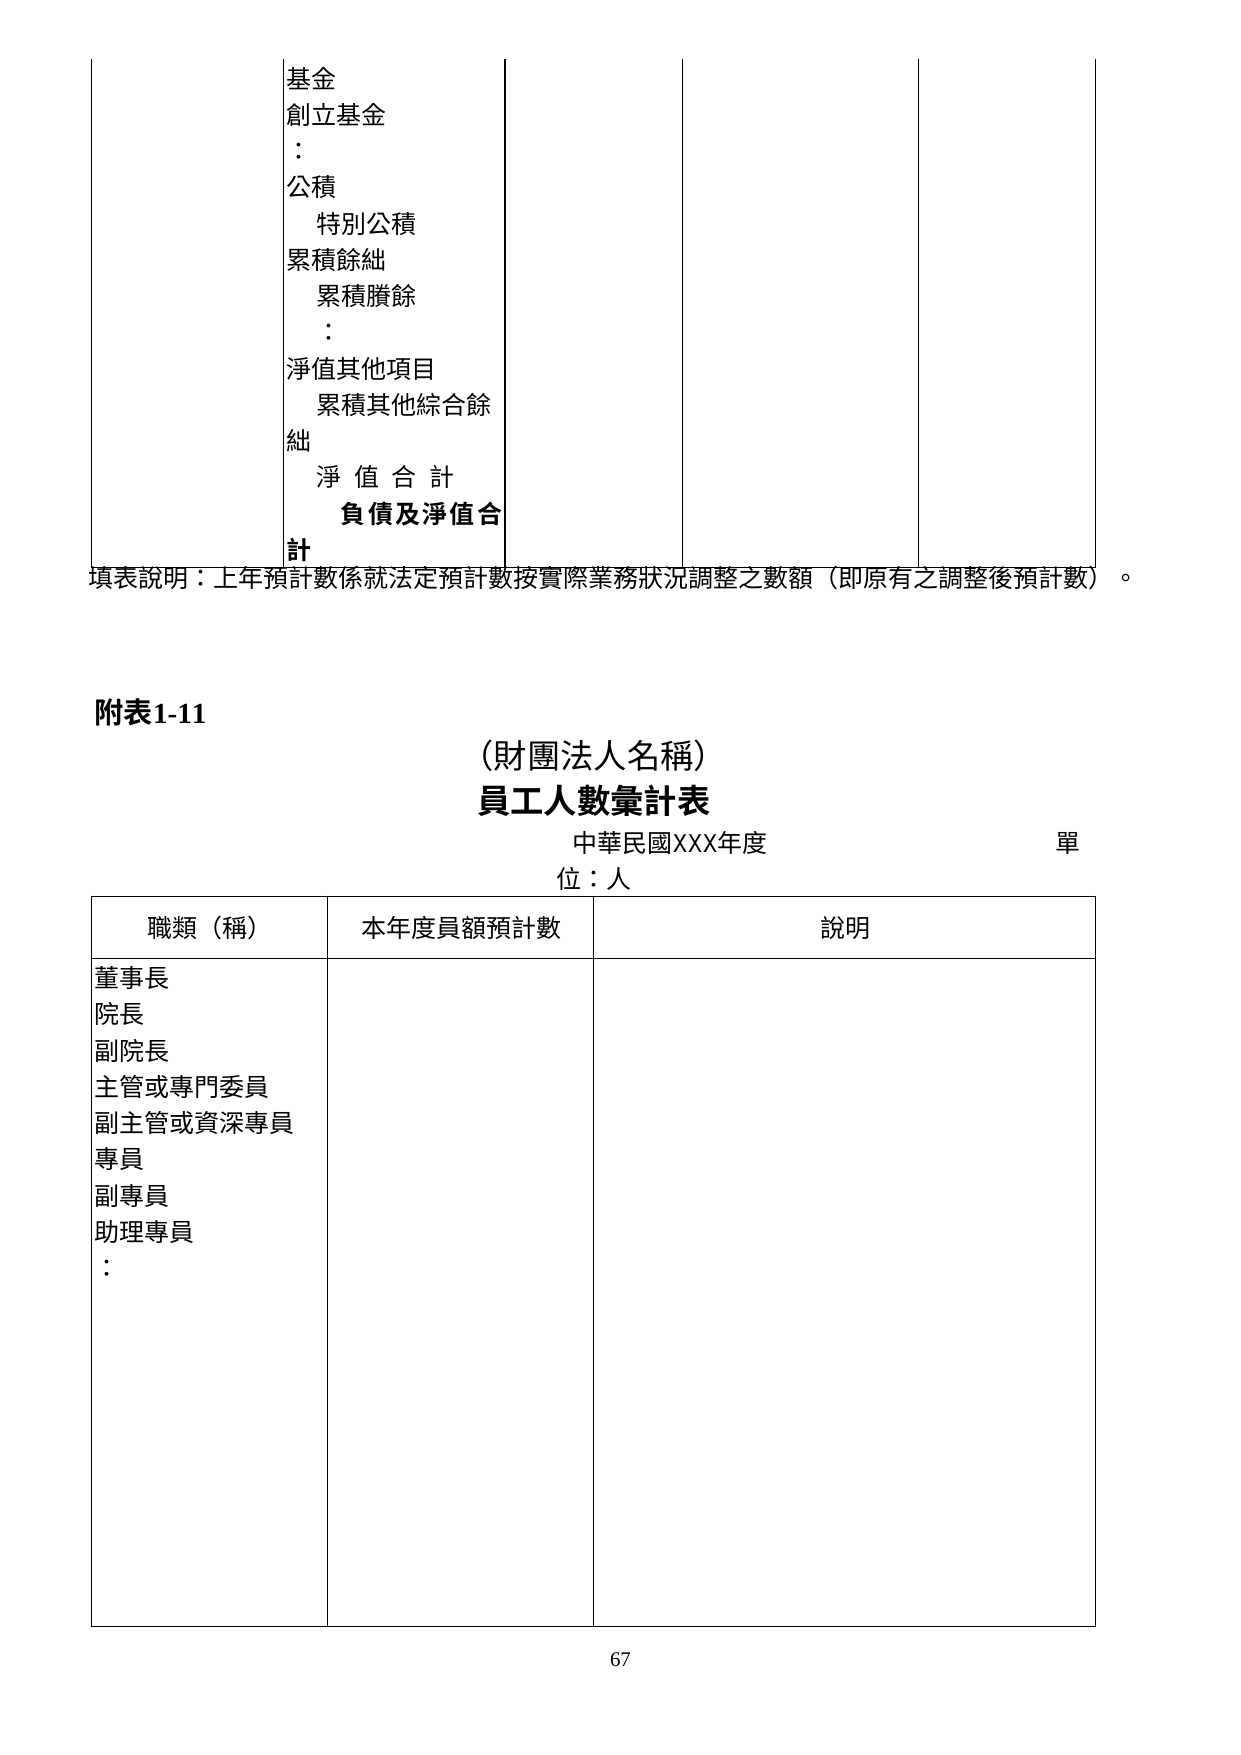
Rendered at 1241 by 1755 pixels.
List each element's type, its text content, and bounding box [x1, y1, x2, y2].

table_cell [919, 132, 1095, 168]
table_cell [683, 204, 918, 240]
table_cell [683, 313, 918, 349]
table_cell [919, 277, 1095, 313]
table_cell [683, 277, 918, 313]
table_cell [683, 458, 918, 494]
table_cell 說明 [594, 897, 1095, 958]
table_cell 累積餘絀 [284, 240, 504, 277]
table_cell [92, 168, 283, 204]
table_cell 本年度員額預計數 [328, 897, 593, 958]
table_header 附表1-11 （財團法人名稱） 員工人數彙計表 中華民國XXX年度 單位：人 [92, 621, 1096, 896]
table_cell 基金 [284, 59, 504, 95]
table_cell [506, 59, 682, 95]
table_cell [92, 240, 283, 277]
table_cell 淨值其他項目 [284, 349, 504, 385]
table_cell [506, 168, 682, 204]
table_cell [919, 458, 1095, 494]
table_cell [92, 59, 283, 95]
table_cell 負債及淨值合計 [284, 494, 504, 567]
table_cell [919, 349, 1095, 385]
table_cell [683, 168, 918, 204]
table_cell [594, 959, 1095, 1626]
table_cell [919, 204, 1095, 240]
table_cell [683, 349, 918, 385]
table_cell [506, 494, 682, 567]
table_cell [919, 494, 1095, 567]
table_cell 累積其他綜合餘絀 [284, 385, 504, 458]
table_cell [506, 313, 682, 349]
table_cell 特別公積 [284, 204, 504, 240]
table_cell [919, 95, 1095, 132]
table_cell [919, 240, 1095, 277]
table_cell [92, 313, 283, 349]
table_cell ： [284, 313, 504, 349]
text 填表說明：上年預計數係就法定預計數按實際業務狀況調整之數額（即原有之調整後預計數）。 [89, 568, 1152, 593]
table_cell [92, 132, 283, 168]
table_cell [506, 458, 682, 494]
table_cell 職類（稱） [92, 897, 327, 958]
table_cell 創立基金 [284, 95, 504, 132]
table_cell [683, 95, 918, 132]
table_cell [506, 240, 682, 277]
table_cell [506, 132, 682, 168]
table_cell [506, 204, 682, 240]
table_cell [92, 385, 283, 458]
table_cell [683, 59, 918, 95]
table_cell [506, 349, 682, 385]
table_cell [506, 95, 682, 132]
table_cell [919, 59, 1095, 95]
table_cell [506, 385, 682, 458]
table_cell [683, 385, 918, 458]
table_cell [92, 494, 283, 567]
table_cell ： [284, 132, 504, 168]
table_cell [92, 95, 283, 132]
table_cell [683, 132, 918, 168]
table_cell [919, 168, 1095, 204]
table_cell [506, 277, 682, 313]
table_cell [683, 240, 918, 277]
table_cell [92, 204, 283, 240]
table_cell [92, 277, 283, 313]
table_cell 淨 值 合 計 [284, 458, 504, 494]
table_cell [328, 959, 593, 1626]
table_cell 累積賸餘 [284, 277, 504, 313]
table_cell [683, 494, 918, 567]
table_cell [919, 313, 1095, 349]
table_cell [919, 385, 1095, 458]
table_cell [92, 458, 283, 494]
table_cell [92, 349, 283, 385]
table_cell 董事長 院長 副院長 主管或專門委員 副主管或資深專員 專員 副專員 助理專員 ： [92, 959, 327, 1626]
table_cell 公積 [284, 168, 504, 204]
